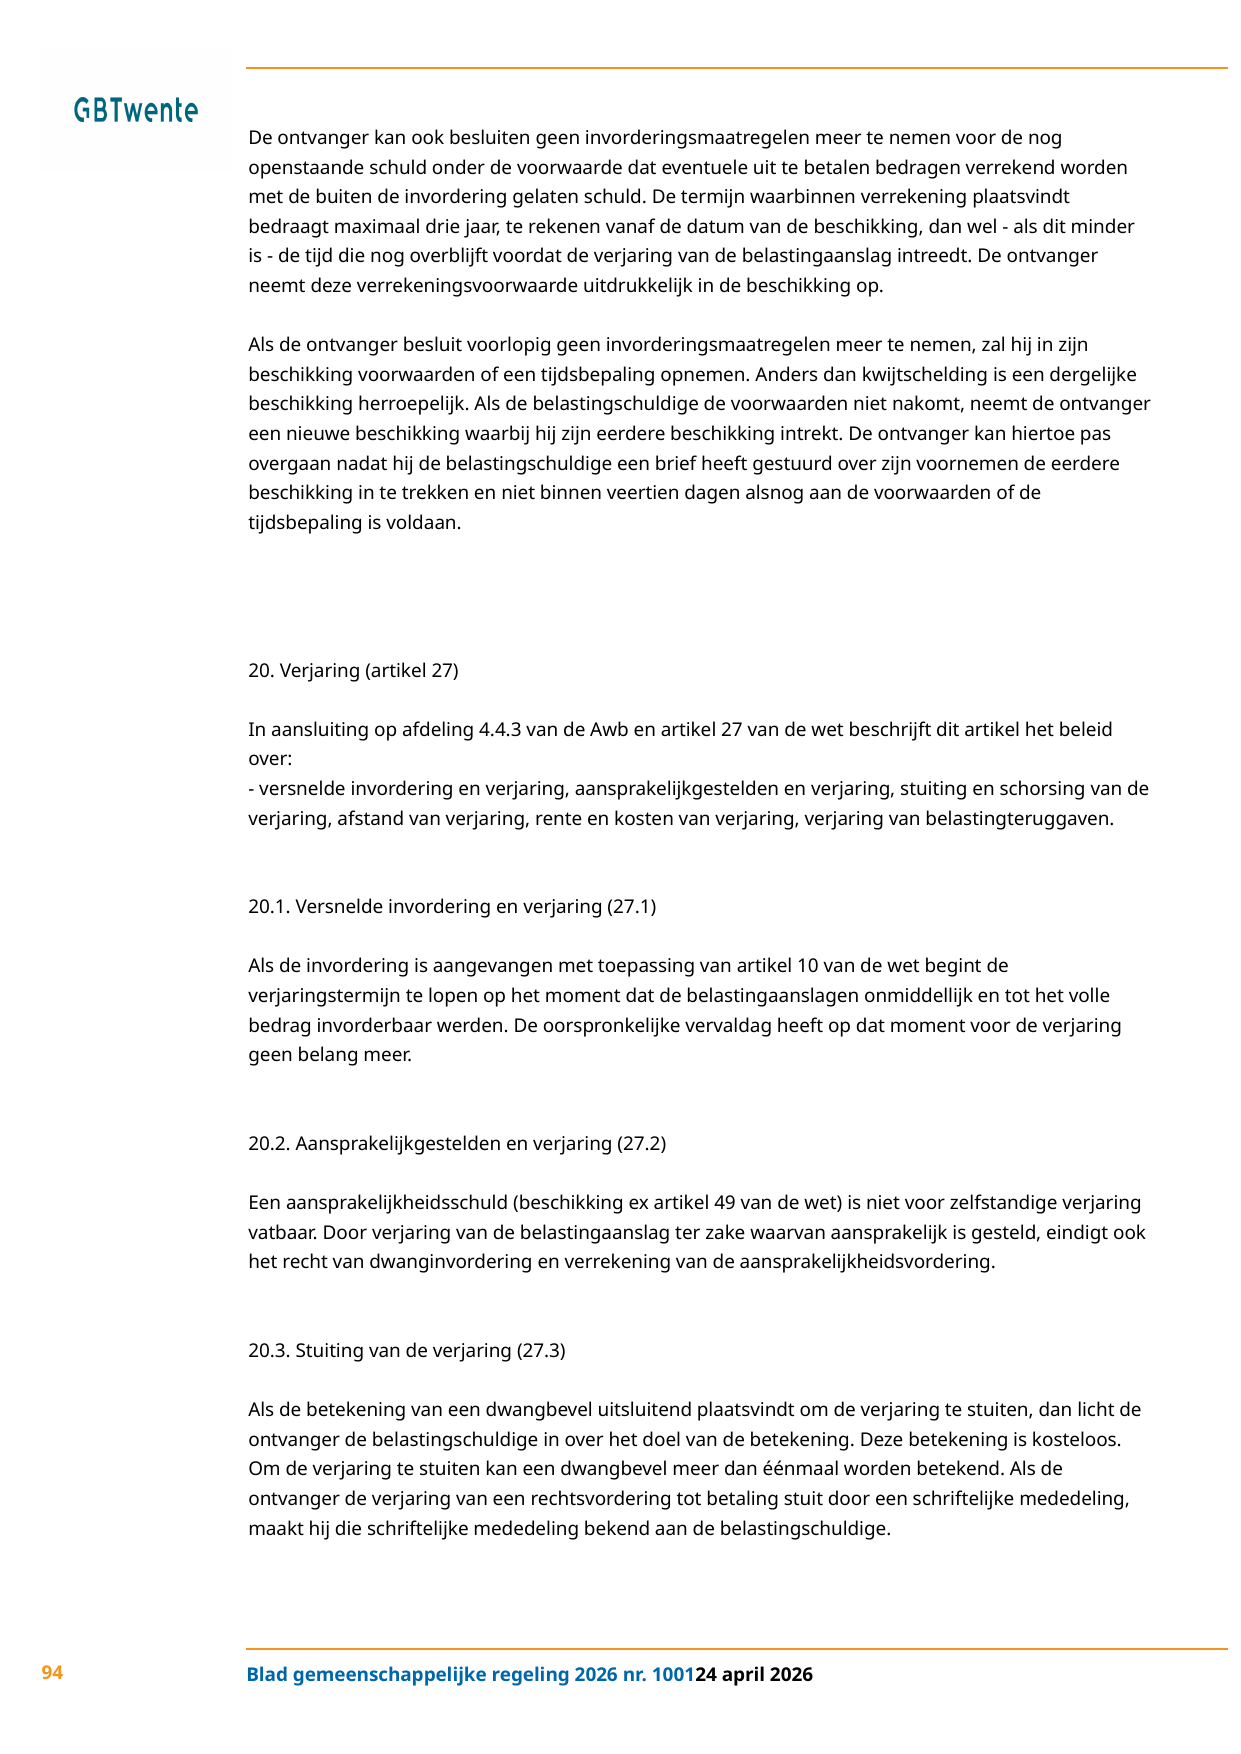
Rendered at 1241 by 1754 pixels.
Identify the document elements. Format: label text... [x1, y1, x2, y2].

text 20.2. Aansprakelijkgestelden en verjaring (27.2) [248, 1130, 1152, 1156]
text 20.3. Stuiting van de verjaring (27.3) [248, 1337, 1152, 1363]
text Om de verjaring te stuiten kan een dwangbevel meer dan éénmaal worden betekend. Als de ontvanger de verjaring van een rechtsvordering tot betaling stuit door een schriftelijke mededeling, maakt hij die schriftelijke mededeling bekend aan de belastingschuldige. [248, 1456, 1152, 1541]
text Als de betekening van een dwangbevel uitsluitend plaatsvindt om de verjaring te stuiten, dan licht de ontvanger de belastingschuldige in over het doel van de betekening. Deze betekening is kosteloos. [248, 1396, 1152, 1452]
text Als de invordering is aangevangen met toepassing van artikel 10 van de wet begint de verjaringstermijn te lopen op het moment dat de belastingaanslagen onmiddellijk en tot het volle bedrag invorderbaar werden. De oorspronkelijke vervaldag heeft op dat moment voor de verjaring geen belang meer. [248, 953, 1152, 1067]
text De ontvanger kan ook besluiten geen invorderingsmaatregelen meer te nemen voor de nog openstaande schuld onder de voorwaarde dat eventuele uit te betalen bedragen verrekend worden met de buiten de invordering gelaten schuld. De termijn waarbinnen verrekening plaatsvindt bedraagt maximaal drie jaar, te rekenen vanaf de datum van de beschikking, dan wel - als dit minder is - de tijd die nog overblijft voordat de verjaring van de belastingaanslag intreedt. De ontvanger neemt deze verrekeningsvoorwaarde uitdrukkelijk in de beschikking op. [248, 124, 1152, 298]
text Een aansprakelijkheidsschuld (beschikking ex artikel 49 van de wet) is niet voor zelfstandige verjaring vatbaar. Door verjaring van de belastingaanslag ter zake waarvan aansprakelijk is gesteld, eindigt ook het recht van dwanginvordering en verrekening van de aansprakelijkheidsvordering. [248, 1189, 1152, 1274]
text In aansluiting op afdeling 4.4.3 van de Awb en artikel 27 van de wet beschrijft dit artikel het beleid over: [248, 716, 1152, 771]
text 20. Verjaring (artikel 27) [248, 657, 1152, 683]
picture [41, 47, 231, 172]
text 20.1. Versnelde invordering en verjaring (27.1) [248, 893, 1152, 919]
text - versnelde invordering en verjaring, aansprakelijkgestelden en verjaring, stuiting en schorsing van de verjaring, afstand van verjaring, rente en kosten van verjaring, verjaring van belastingteruggaven. [248, 775, 1152, 831]
text Als de ontvanger besluit voorlopig geen invorderingsmaatregelen meer te nemen, zal hij in zijn beschikking voorwaarden of een tijdsbepaling opnemen. Anders dan kwijtschelding is een dergelijke beschikking herroepelijk. Als de belastingschuldige de voorwaarden niet nakomt, neemt de ontvanger een nieuwe beschikking waarbij hij zijn eerdere beschikking intrekt. De ontvanger kan hiertoe pas overgaan nadat hij de belastingschuldige een brief heeft gestuurd over zijn voornemen de eerdere beschikking in te trekken en niet binnen veertien dagen alsnog aan de voorwaarden of de tijdsbepaling is voldaan. [248, 331, 1152, 535]
